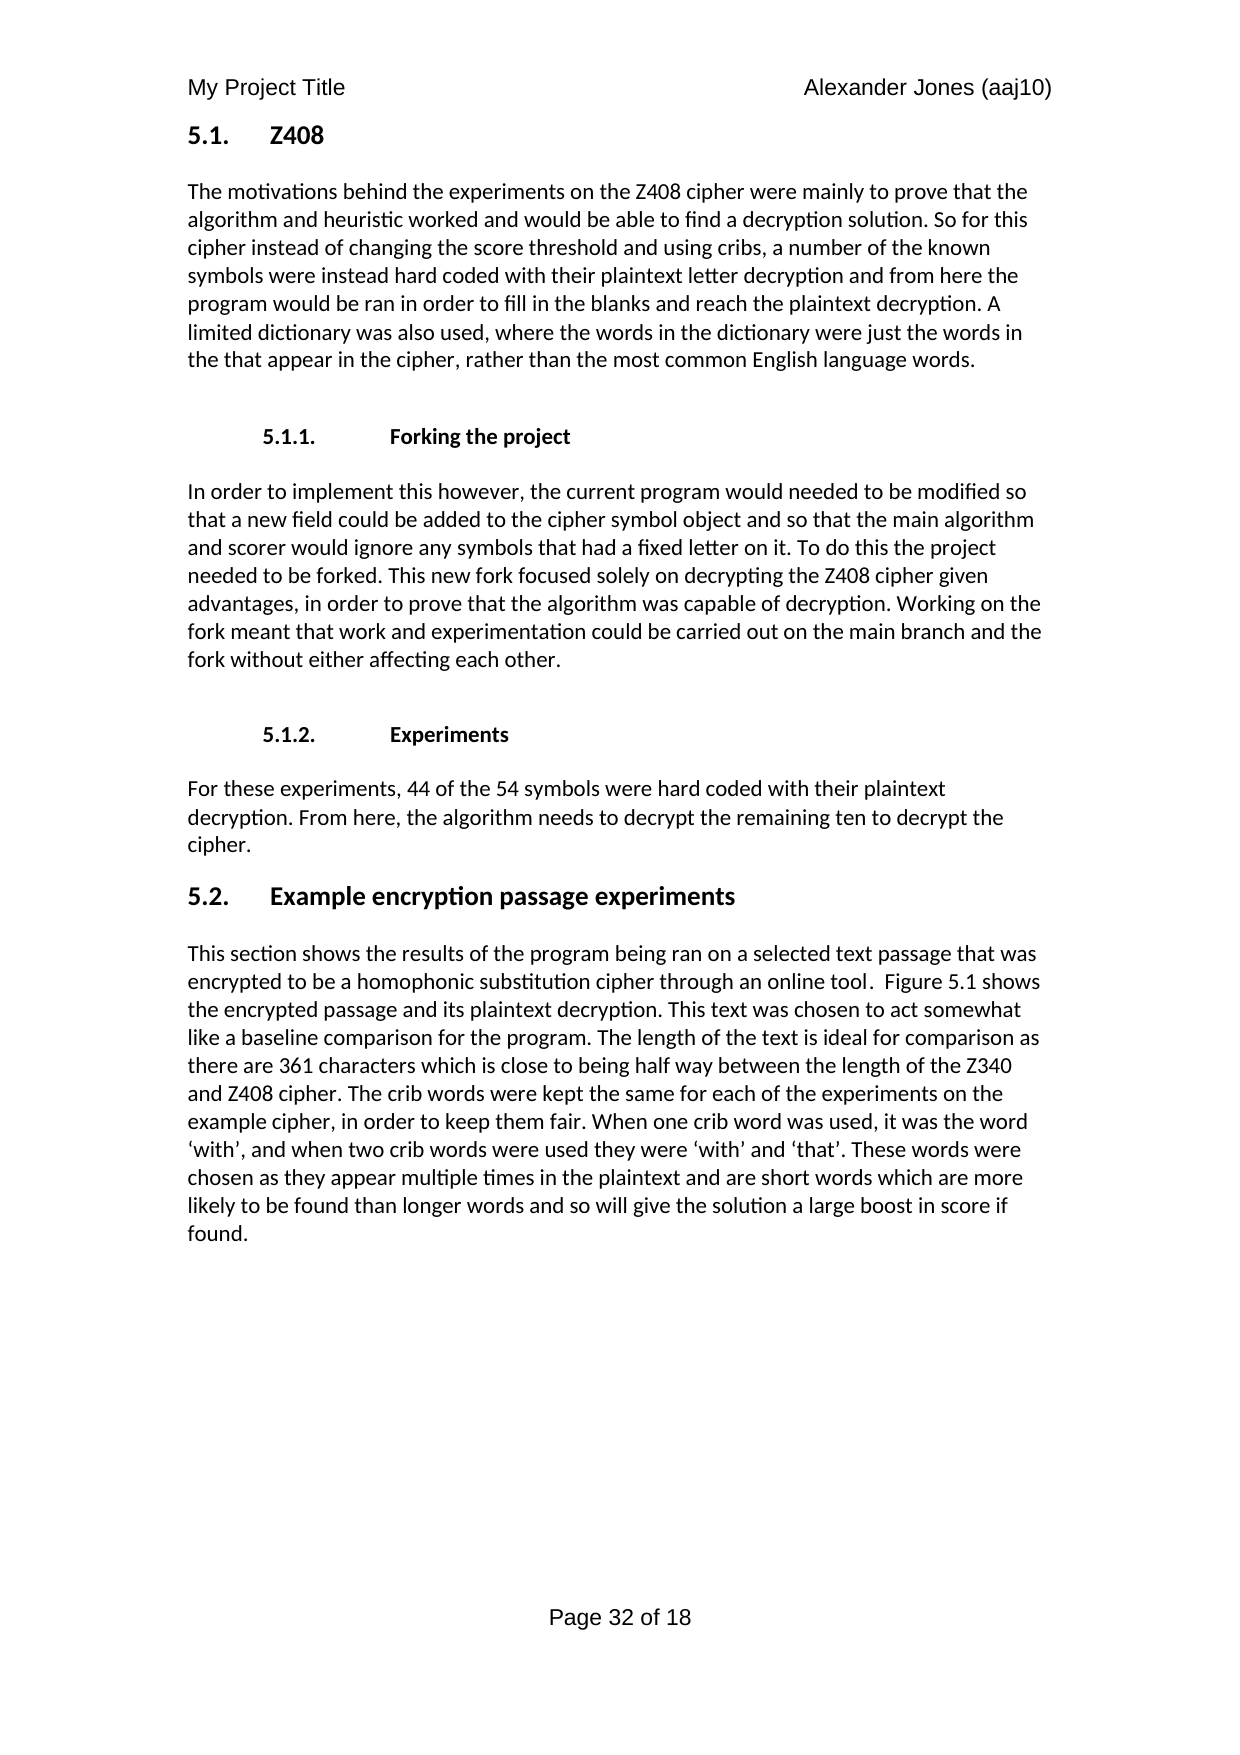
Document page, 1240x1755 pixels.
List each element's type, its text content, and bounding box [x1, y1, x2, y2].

text For these experiments, 44 of the 54 symbols were hard coded with their plaintext decryption. From here, the algorithm needs to decrypt the remaining ten to decrypt the cipher. [187, 774, 1052, 859]
subtitle Forking the project [262, 422, 1052, 451]
subtitle Z408 [187, 118, 1052, 151]
text The motivations behind the experiments on the Z408 cipher were mainly to prove that the algorithm and heuristic worked and would be able to find a decryption solution. So for this cipher instead of changing the score threshold and using cribs, a number of the known symbols were instead hard coded with their plaintext letter decryption and from here the program would be ran in order to fill in the blanks and reach the plaintext decryption. A limited dictionary was also used, where the words in the dictionary were just the words in the that appear in the cipher, rather than the most common English language words. [187, 177, 1052, 374]
text This section shows the results of the program being ran on a selected text passage that was encrypted to be a homophonic substitution cipher through an online tool. Figure 5.1 shows the encrypted passage and its plaintext decryption. This text was chosen to act somewhat like a baseline comparison for the program. The length of the text is ideal for comparison as there are 361 characters which is close to being half way between the length of the Z340 and Z408 cipher. The crib words were kept the same for each of the experiments on the example cipher, in order to keep them fair. When one crib word was used, it was the word ‘with’, and when two crib words were used they were ‘with’ and ‘that’. These words were chosen as they appear multiple times in the plaintext and are short words which are more likely to be found than longer words and so will give the solution a large boost in score if found. [187, 939, 1052, 1247]
text In order to implement this however, the current program would needed to be modified so that a new field could be added to the cipher symbol object and so that the main algorithm and scorer would ignore any symbols that had a fixed letter on it. To do this the project needed to be forked. This new fork focused solely on decrypting the Z408 cipher given advantages, in order to prove that the algorithm was capable of decryption. Working on the fork meant that work and experimentation could be carried out on the main branch and the fork without either affecting each other. [187, 477, 1052, 673]
subtitle Example encryption passage experiments [187, 879, 1052, 912]
subtitle Experiments [262, 720, 1052, 748]
